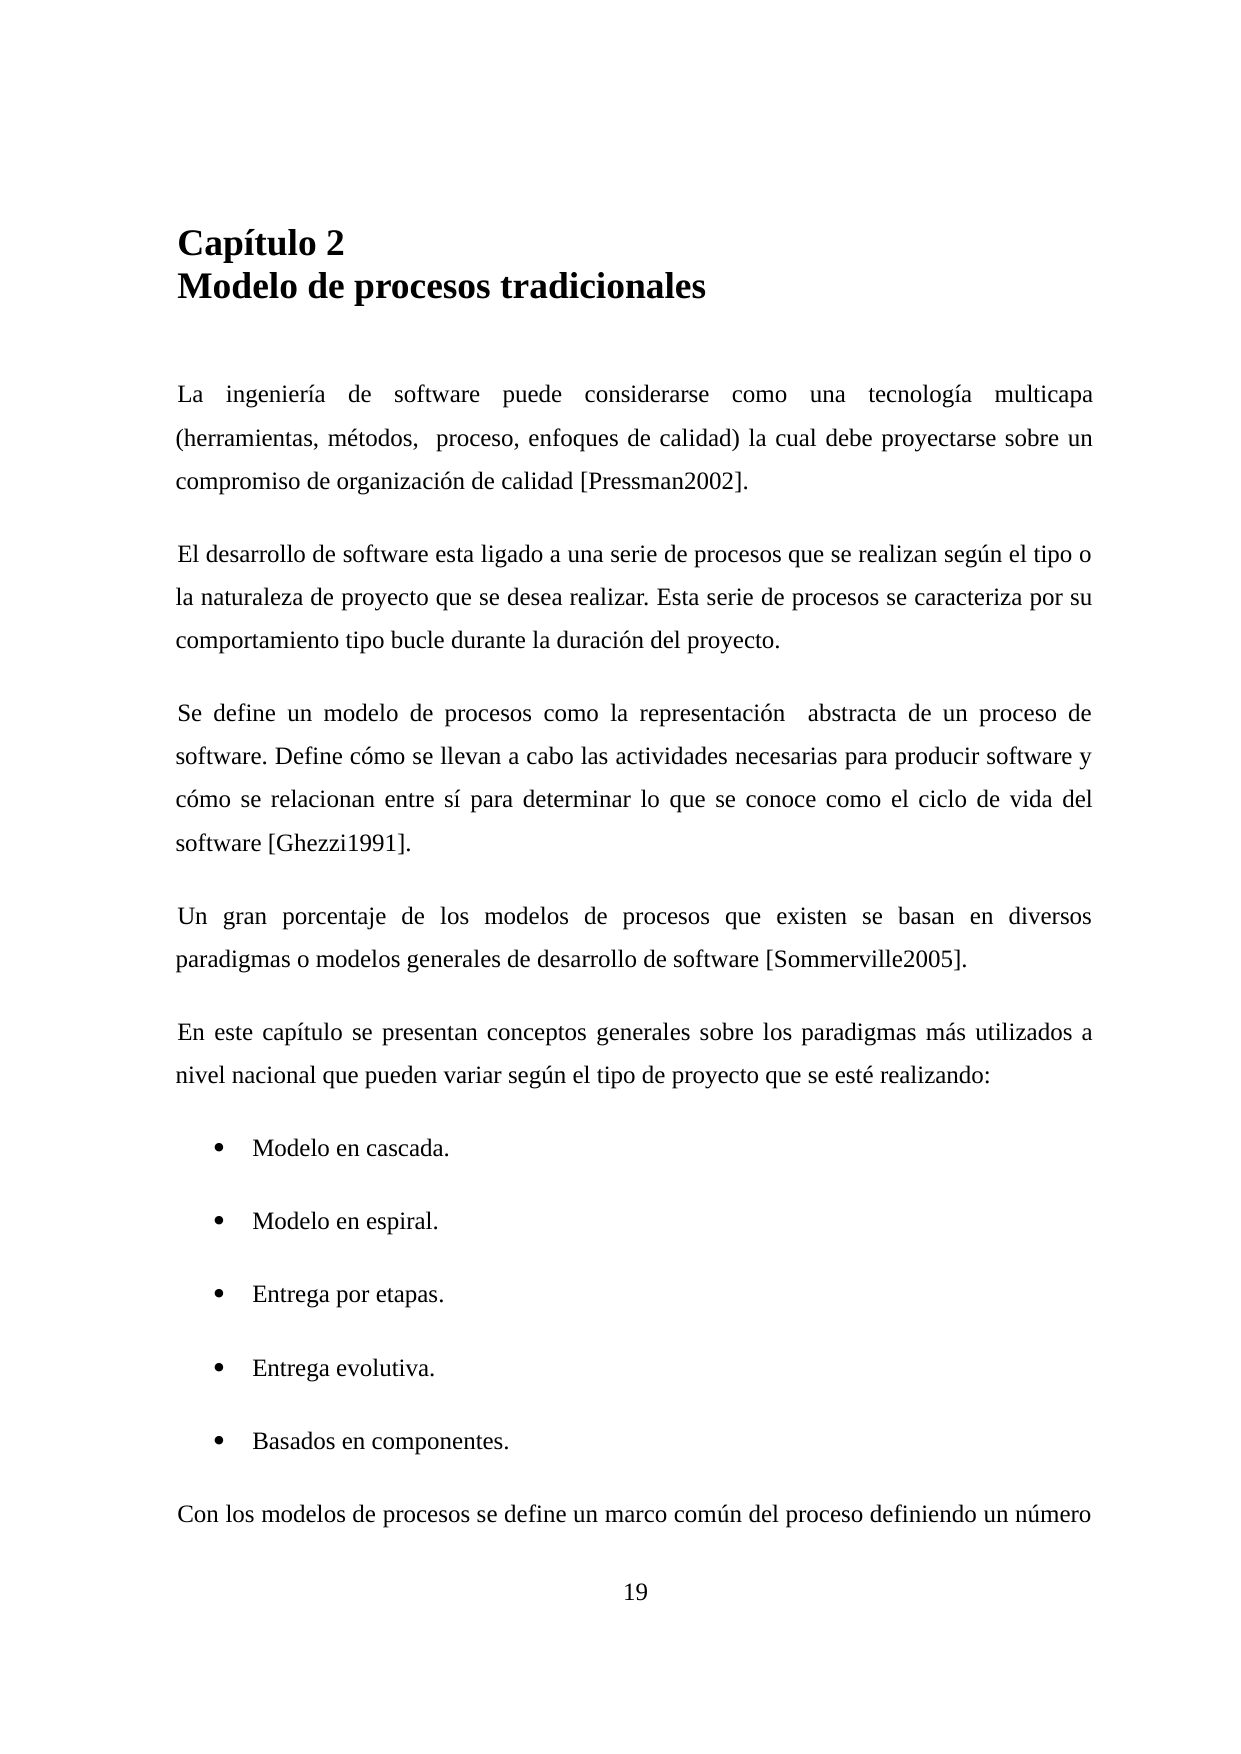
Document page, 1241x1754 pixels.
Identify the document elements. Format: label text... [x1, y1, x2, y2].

list Entrega por etapas. [214, 1279, 1093, 1308]
text Con los modelos de procesos se define un marco común del proceso definiendo un número [175, 1499, 1093, 1528]
list Basados en componentes. [214, 1426, 1093, 1454]
text El desarrollo de software esta ligado a una serie de procesos que se realizan según el tipo o la naturaleza de proyecto que se desea realizar. Esta serie de procesos se caracteriza por su comportamiento tipo bucle durante la duración del proyecto. [175, 539, 1093, 654]
text En este capítulo se presentan conceptos generales sobre los paradigmas más utilizados a nivel nacional que pueden variar según el tipo de proyecto que se esté realizando: [175, 1017, 1093, 1089]
title Capítulo 2 [177, 220, 1093, 263]
text Se define un modelo de procesos como la representación abstracta de un proceso de software. Define cómo se llevan a cabo las actividades necesarias para producir software y cómo se relacionan entre sí para determinar lo que se conoce como el ciclo de vida del software [Ghezzi1991]. [175, 698, 1093, 856]
list Entrega evolutiva. [214, 1353, 1093, 1381]
text Un gran porcentaje de los modelos de procesos que existen se basan en diversos paradigmas o modelos generales de desarrollo de software [Sommerville2005]. [175, 901, 1093, 973]
text La ingeniería de software puede considerarse como una tecnología multicapa (herramientas, métodos, proceso, enfoques de calidad) la cual debe proyectarse sobre un compromiso de organización de calidad [Pressman2002]. [175, 379, 1093, 494]
title Modelo de procesos tradicionales [177, 263, 1093, 306]
list Modelo en espiral. [214, 1206, 1093, 1235]
list Modelo en cascada. [214, 1133, 1093, 1162]
